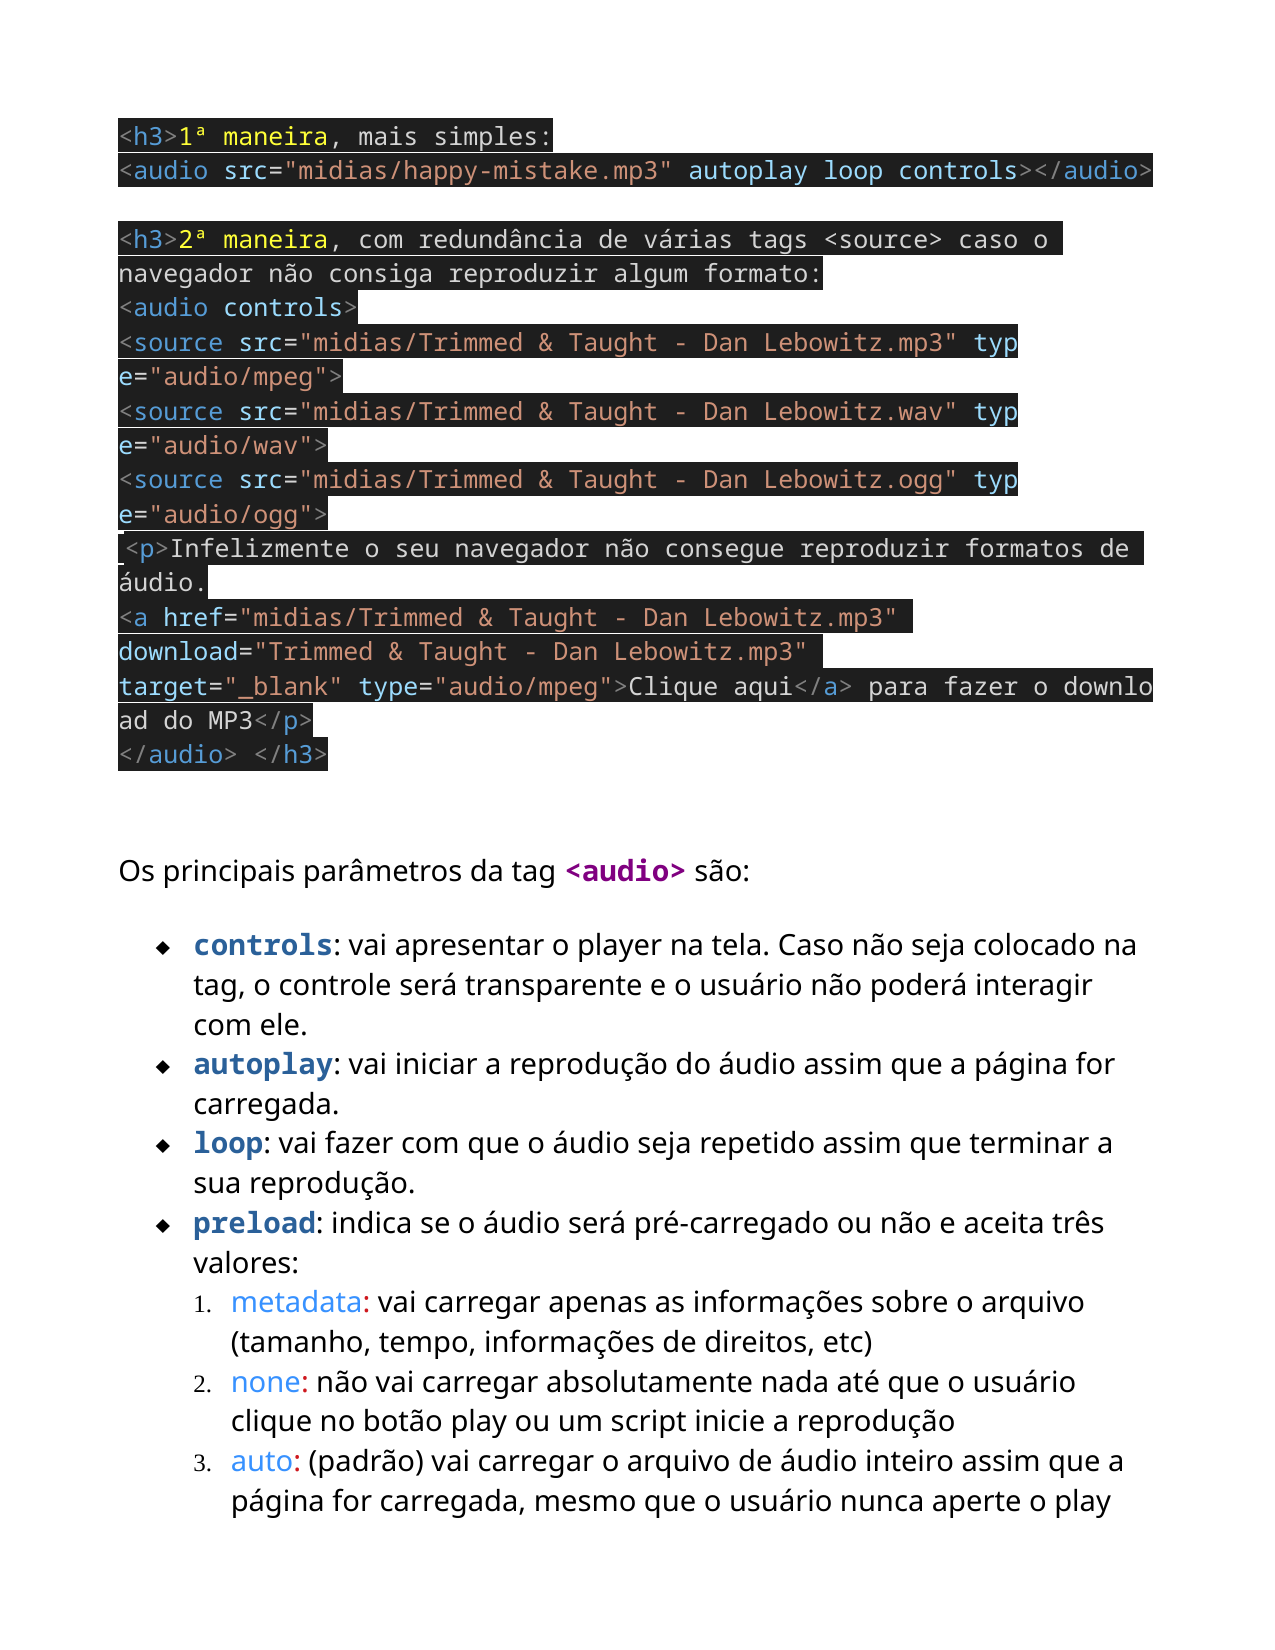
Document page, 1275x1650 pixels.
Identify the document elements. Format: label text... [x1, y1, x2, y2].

list metadata: vai carregar apenas as informações sobre o arquivo (tamanho, tempo, informações de direitos, etc) [193, 1282, 1157, 1361]
text <audio src="midias/happy-mistake.mp3" autoplay loop controls></audio> [118, 152, 1157, 187]
text <a href="midias/Trimmed & Taught - Dan Lebowitz.mp3" [118, 599, 1157, 633]
list loop: vai fazer com que o áudio seja repetido assim que terminar a sua reprodução. [156, 1123, 1157, 1202]
text <source src="midias/Trimmed & Taught - Dan Lebowitz.wav" type="audio/wav"> [118, 393, 1157, 462]
text Os principais parâmetros da tag <audio> são: [118, 850, 1198, 890]
list autoplay: vai iniciar a reprodução do áudio assim que a página for carregada. [156, 1043, 1157, 1123]
list auto: (padrão) vai carregar o arquivo de áudio inteiro assim que a página for carregada, mesmo que o usuário nunca aperte o play [193, 1440, 1157, 1520]
list controls: vai apresentar o player na tela. Caso não seja colocado na tag, o controle será transparente e o usuário não poderá interagir com ele. [156, 924, 1157, 1043]
text </audio> </h3> [118, 737, 1157, 771]
text <h3>2ª maneira, com redundância de várias tags <source> caso o navegador não consiga reproduzir algum formato: [118, 221, 1157, 290]
text <p>Infelizmente o seu navegador não consegue reproduzir formatos de áudio. [118, 530, 1157, 599]
list none: não vai carregar absolutamente nada até que o usuário clique no botão play ou um script inicie a reprodução [193, 1361, 1157, 1440]
text download="Trimmed & Taught - Dan Lebowitz.mp3" [118, 633, 1157, 668]
list preload: indica se o áudio será pré-carregado ou não e aceita três valores: [156, 1202, 1157, 1282]
text <source src="midias/Trimmed & Taught - Dan Lebowitz.ogg" type="audio/ogg"> [118, 462, 1157, 530]
text <source src="midias/Trimmed & Taught - Dan Lebowitz.mp3" type="audio/mpeg"> [118, 324, 1157, 393]
text <h3>1ª maneira, mais simples: [118, 118, 1198, 152]
text target="_blank" type="audio/mpeg">Clique aqui</a> para fazer o download do MP3</p> [118, 668, 1157, 737]
text <audio controls> [118, 290, 1157, 324]
